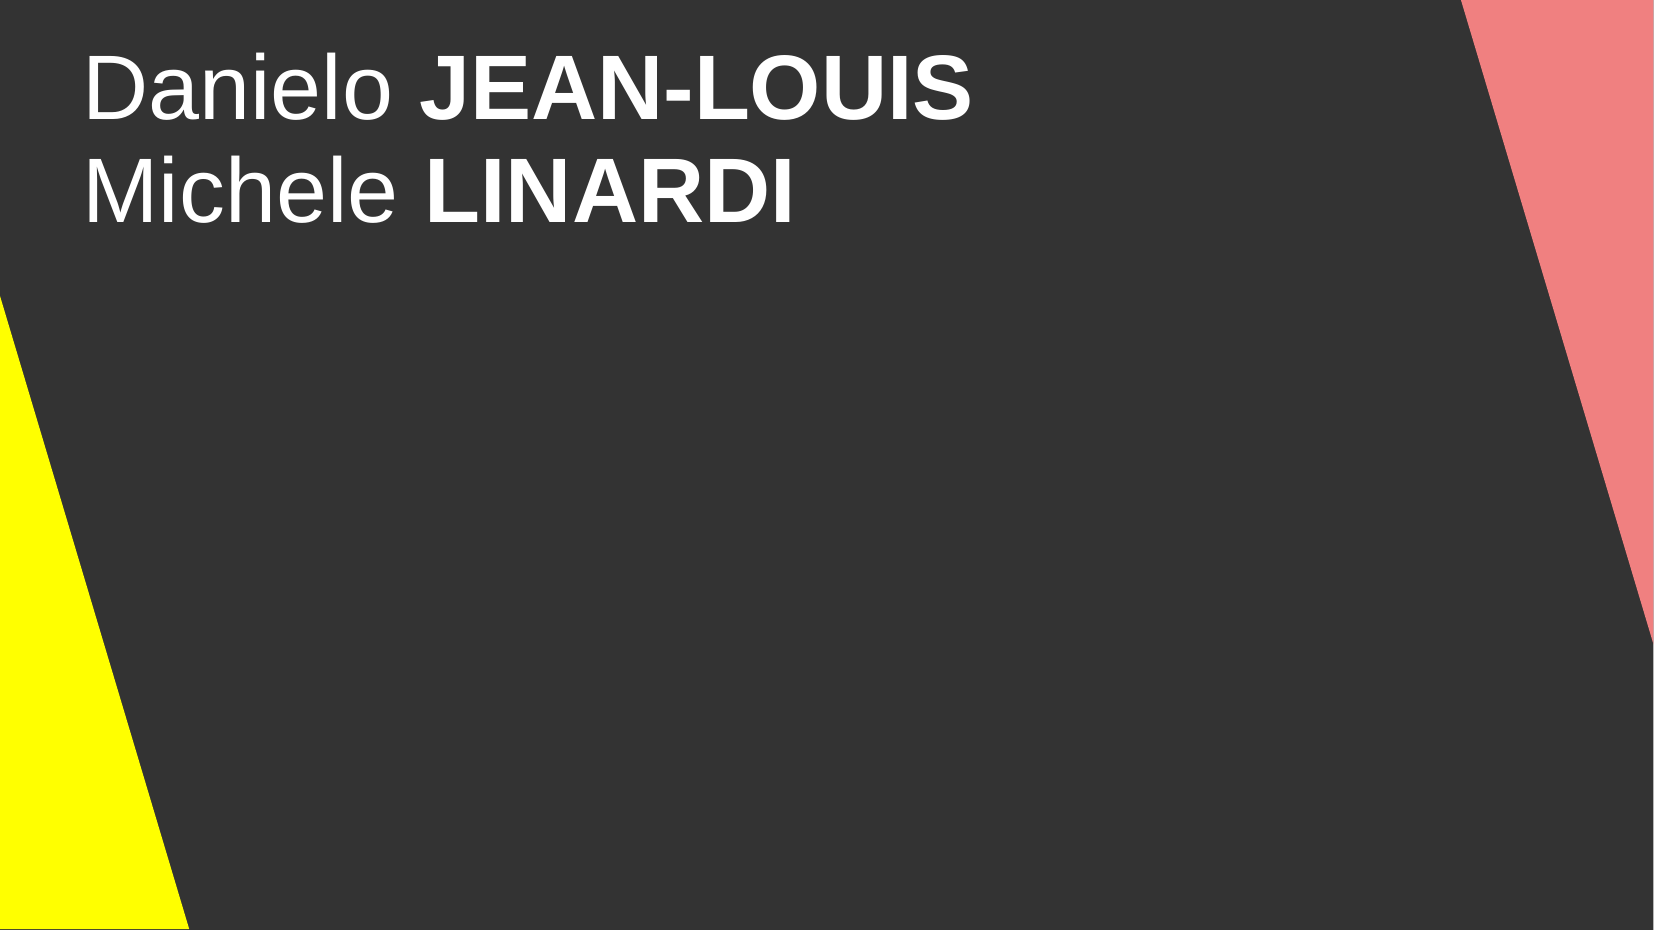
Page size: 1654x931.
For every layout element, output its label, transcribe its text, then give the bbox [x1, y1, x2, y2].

text_box [1460, 0, 1654, 647]
subtitle Danielo JEAN-LOUIS Michele LINARDI [82, 36, 1571, 758]
text_box [0, 295, 190, 930]
